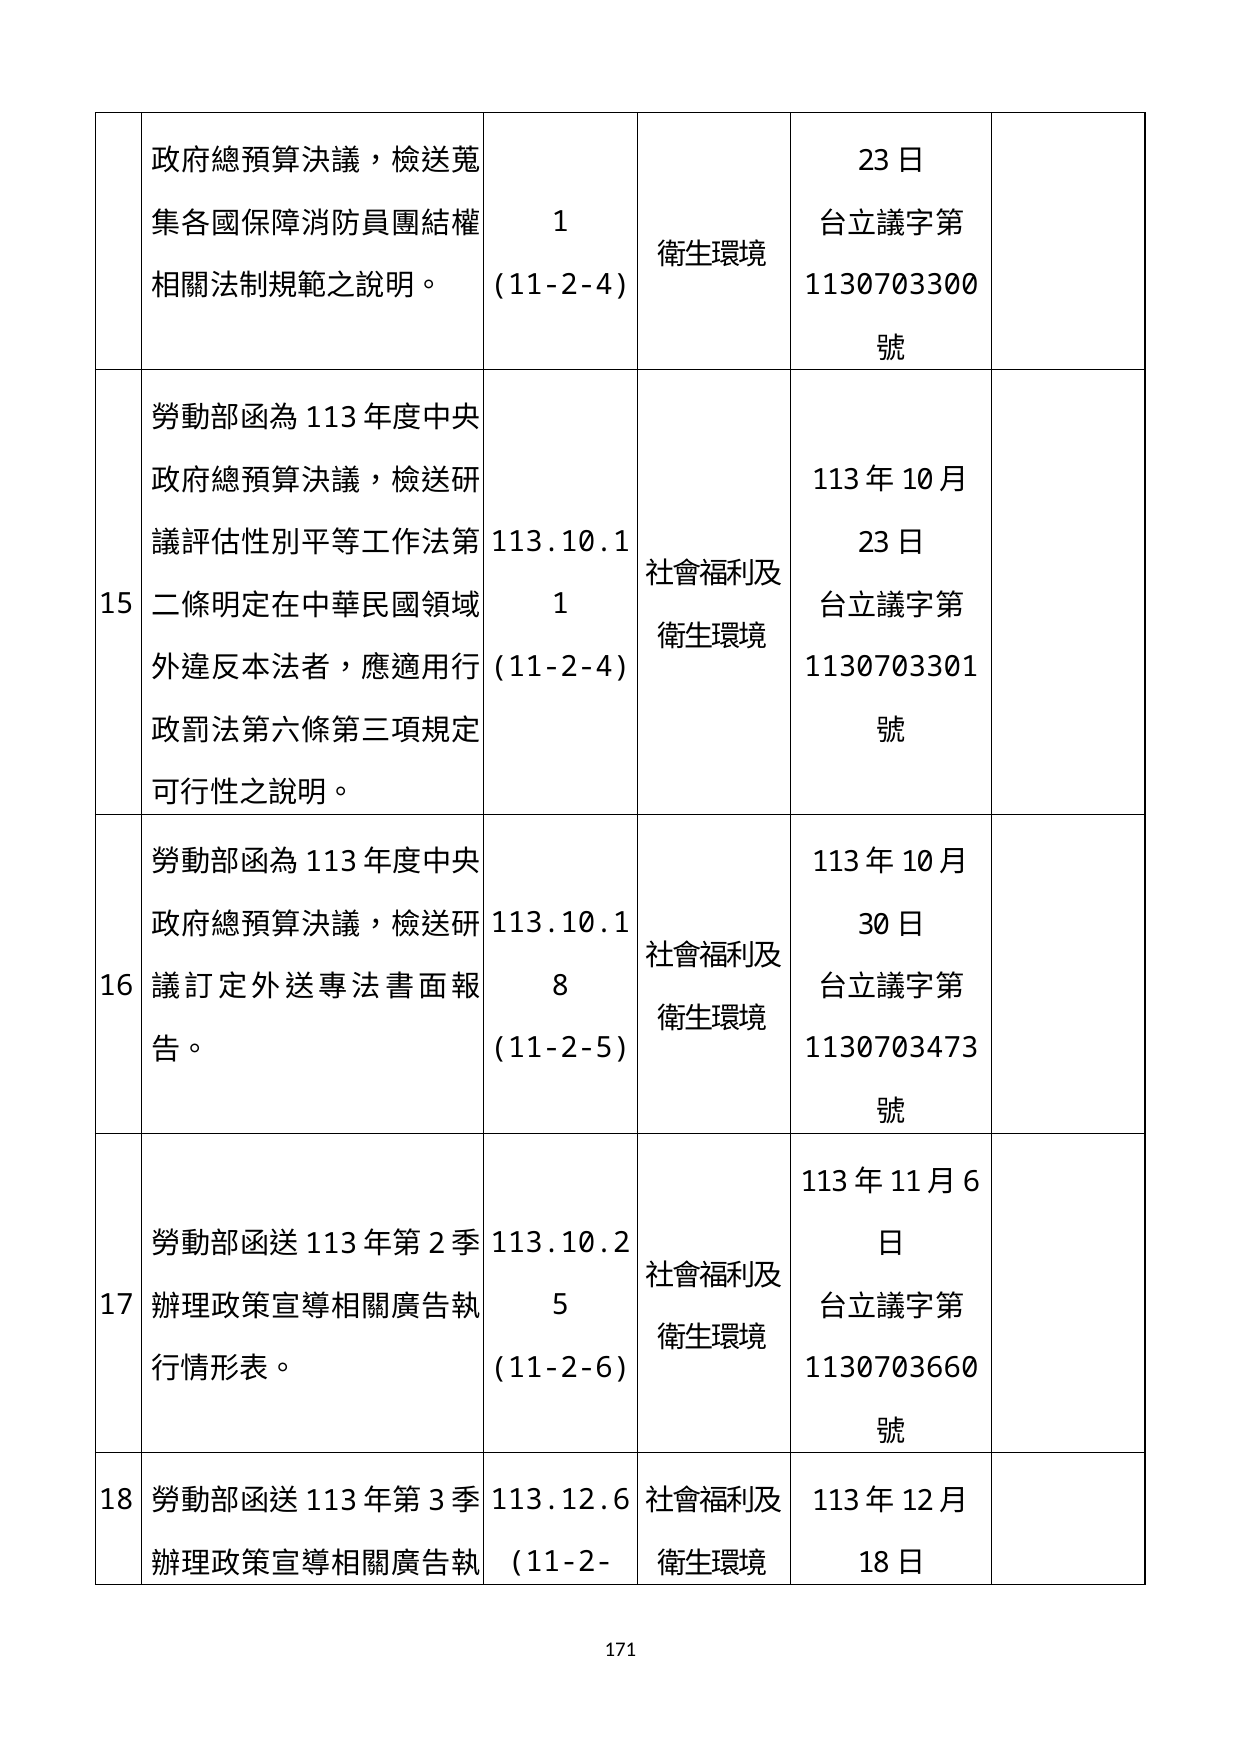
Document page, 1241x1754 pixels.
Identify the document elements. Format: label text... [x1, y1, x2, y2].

table_cell [96, 370, 141, 813]
table_cell [992, 815, 1144, 1133]
table_cell 113年10月23日 台立議字第1130703301號 [791, 370, 991, 813]
table_cell 衛生環境 [638, 113, 790, 369]
table_cell 社會福利及衛生環境 [638, 370, 790, 813]
table_cell 社會福利及衛生環境 [638, 1453, 790, 1584]
table_cell 勞動部函為113年度中央政府總預算決議，檢送研議評估性別平等工作法第二條明定在中華民國領域外違反本法者，應適用行政罰法第六條第三項規定可行性之說明。 [142, 370, 483, 813]
table_cell 23日 台立議字第1130703300號 [791, 113, 991, 369]
table_cell [992, 1453, 1144, 1584]
table_cell 1 (11-2-4) [484, 113, 637, 369]
table_cell 勞動部函送113年第2季辦理政策宣導相關廣告執行情形表。 [142, 1134, 483, 1452]
table_cell 113.10.25 (11-2-6) [484, 1134, 637, 1452]
table_cell 政府總預算決議，檢送蒐集各國保障消防員團結權相關法制規範之說明。 [142, 113, 483, 369]
table_cell 113.12.6 (11-2- [484, 1453, 637, 1584]
table_cell [96, 1134, 141, 1452]
table_cell [96, 113, 141, 369]
table_cell [992, 370, 1144, 813]
table_cell [96, 815, 141, 1133]
table_cell 113年11月6日 台立議字第1130703660號 [791, 1134, 991, 1452]
table_cell 113.10.11 (11-2-4) [484, 370, 637, 813]
table_cell 113年10月30日 台立議字第1130703473號 [791, 815, 991, 1133]
table_cell [96, 1453, 141, 1584]
table_cell [992, 113, 1144, 369]
table_cell 113年12月18日 [791, 1453, 991, 1584]
table_cell 勞動部函送113年第3季辦理政策宣導相關廣告執 [142, 1453, 483, 1584]
table_cell [992, 1134, 1144, 1452]
table_cell 勞動部函為113年度中央政府總預算決議，檢送研議訂定外送專法書面報告。 [142, 815, 483, 1133]
table_cell 113.10.18 (11-2-5) [484, 815, 637, 1133]
table_cell 社會福利及衛生環境 [638, 1134, 790, 1452]
table_cell 社會福利及衛生環境 [638, 815, 790, 1133]
